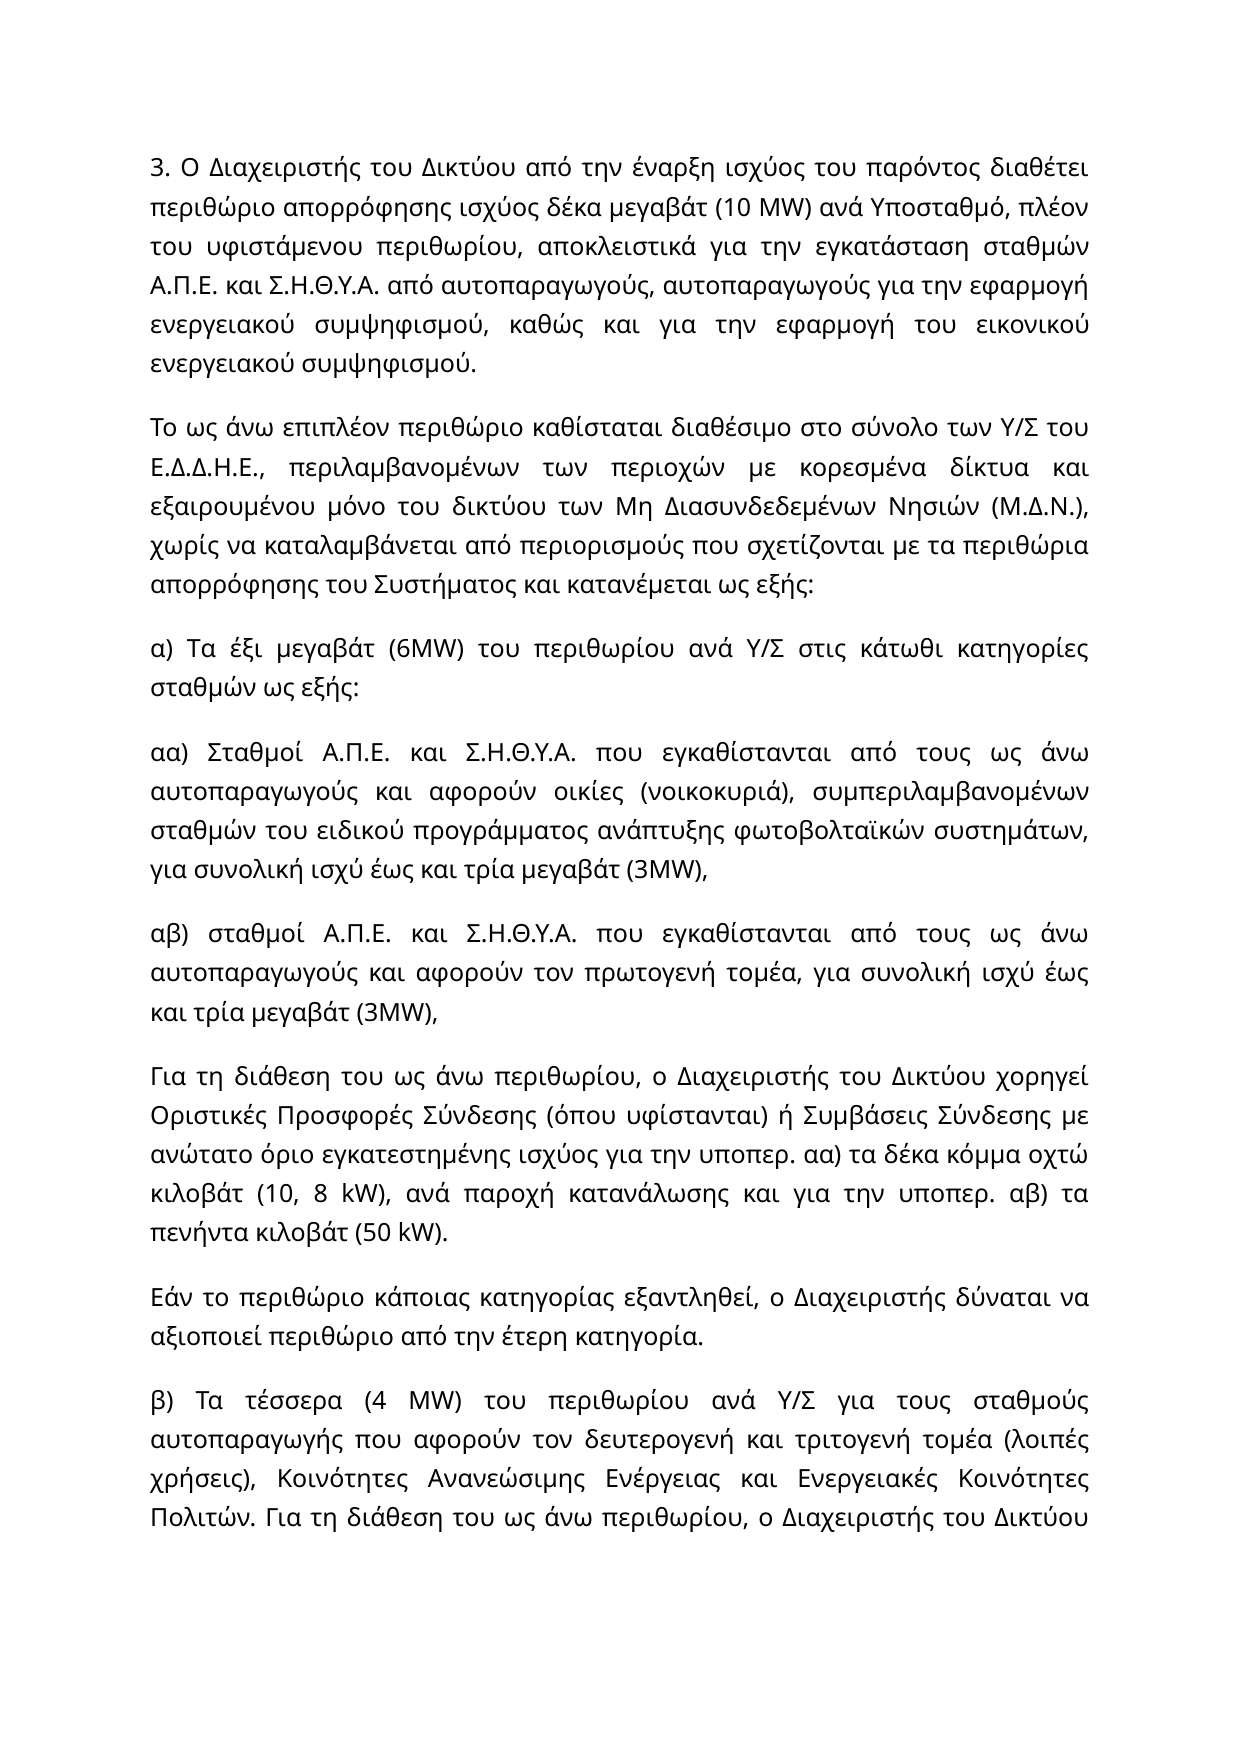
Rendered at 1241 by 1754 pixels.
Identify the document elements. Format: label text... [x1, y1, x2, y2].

text Για τη διάθεση του ως άνω περιθωρίου, ο Διαχειριστής του Δικτύου χορηγεί Οριστικές Προσφορές Σύνδεσης (όπου υφίστανται) ή Συμβάσεις Σύνδεσης με ανώτατο όριο εγκατεστημένης ισχύος για την υποπερ. αα) τα δέκα κόμμα οχτώ κιλοβάτ (10, 8 kW), ανά παροχή κατανάλωσης και για την υποπερ. αβ) τα πενήντα κιλοβάτ (50 kW). [150, 1058, 1090, 1249]
text α) Tα έξι μεγαβάτ (6MW) του περιθωρίου ανά Υ/Σ στις κάτωθι κατηγορίες σταθμών ως εξής: [150, 631, 1090, 704]
text Το ως άνω επιπλέον περιθώριο καθίσταται διαθέσιμο στο σύνολο των Υ/Σ του Ε.Δ.Δ.Η.Ε., περιλαμβανομένων των περιοχών με κορεσμένα δίκτυα και εξαιρουμένου μόνο του δικτύου των Μη Διασυνδεδεμένων Νησιών (Μ.Δ.Ν.), χωρίς να καταλαμβάνεται από περιορισμούς που σχετίζονται με τα περιθώρια απορρόφησης του Συστήματος και κατανέμεται ως εξής: [150, 410, 1090, 601]
text β) Τα τέσσερα (4 MW) του περιθωρίου ανά Υ/Σ για τους σταθμούς αυτοπαραγωγής που αφορούν τον δευτερογενή και τριτογενή τομέα (λοιπές χρήσεις), Κοινότητες Ανανεώσιμης Ενέργειας και Ενεργειακές Κοινότητες Πολιτών. Για τη διάθεση του ως άνω περιθωρίου, ο Διαχειριστής του Δικτύου [150, 1382, 1090, 1534]
text Εάν το περιθώριο κάποιας κατηγορίας εξαντληθεί, ο Διαχειριστής δύναται να αξιοποιεί περιθώριο από την έτερη κατηγορία. [150, 1279, 1090, 1352]
text αβ) σταθμοί Α.Π.Ε. και Σ.Η.Θ.Υ.Α. που εγκαθίστανται από τους ως άνω αυτοπαραγωγούς και αφορούν τον πρωτογενή τομέα, για συνολική ισχύ έως και τρία μεγαβάτ (3MW), [150, 916, 1090, 1028]
text 3. Ο Διαχειριστής του Δικτύου από την έναρξη ισχύος του παρόντος διαθέτει περιθώριο απορρόφησης ισχύος δέκα μεγαβάτ (10 MW) ανά Υποσταθμό, πλέον του υφιστάμενου περιθωρίου, αποκλειστικά για την εγκατάσταση σταθμών Α.Π.Ε. και Σ.Η.Θ.Υ.Α. από αυτοπαραγωγούς, αυτοπαραγωγούς για την εφαρμογή ενεργειακού συμψηφισμού, καθώς και για την εφαρμογή του εικονικού ενεργειακού συμψηφισμού. [150, 150, 1090, 380]
text αα) Σταθμοί Α.Π.Ε. και Σ.Η.Θ.Υ.Α. που εγκαθίστανται από τους ως άνω αυτοπαραγωγούς και αφορούν οικίες (νοικοκυριά), συμπεριλαμβανομένων σταθμών του ειδικού προγράμματος ανάπτυξης φωτοβολταϊκών συστημάτων, για συνολική ισχύ έως και τρία μεγαβάτ (3MW), [150, 734, 1090, 886]
